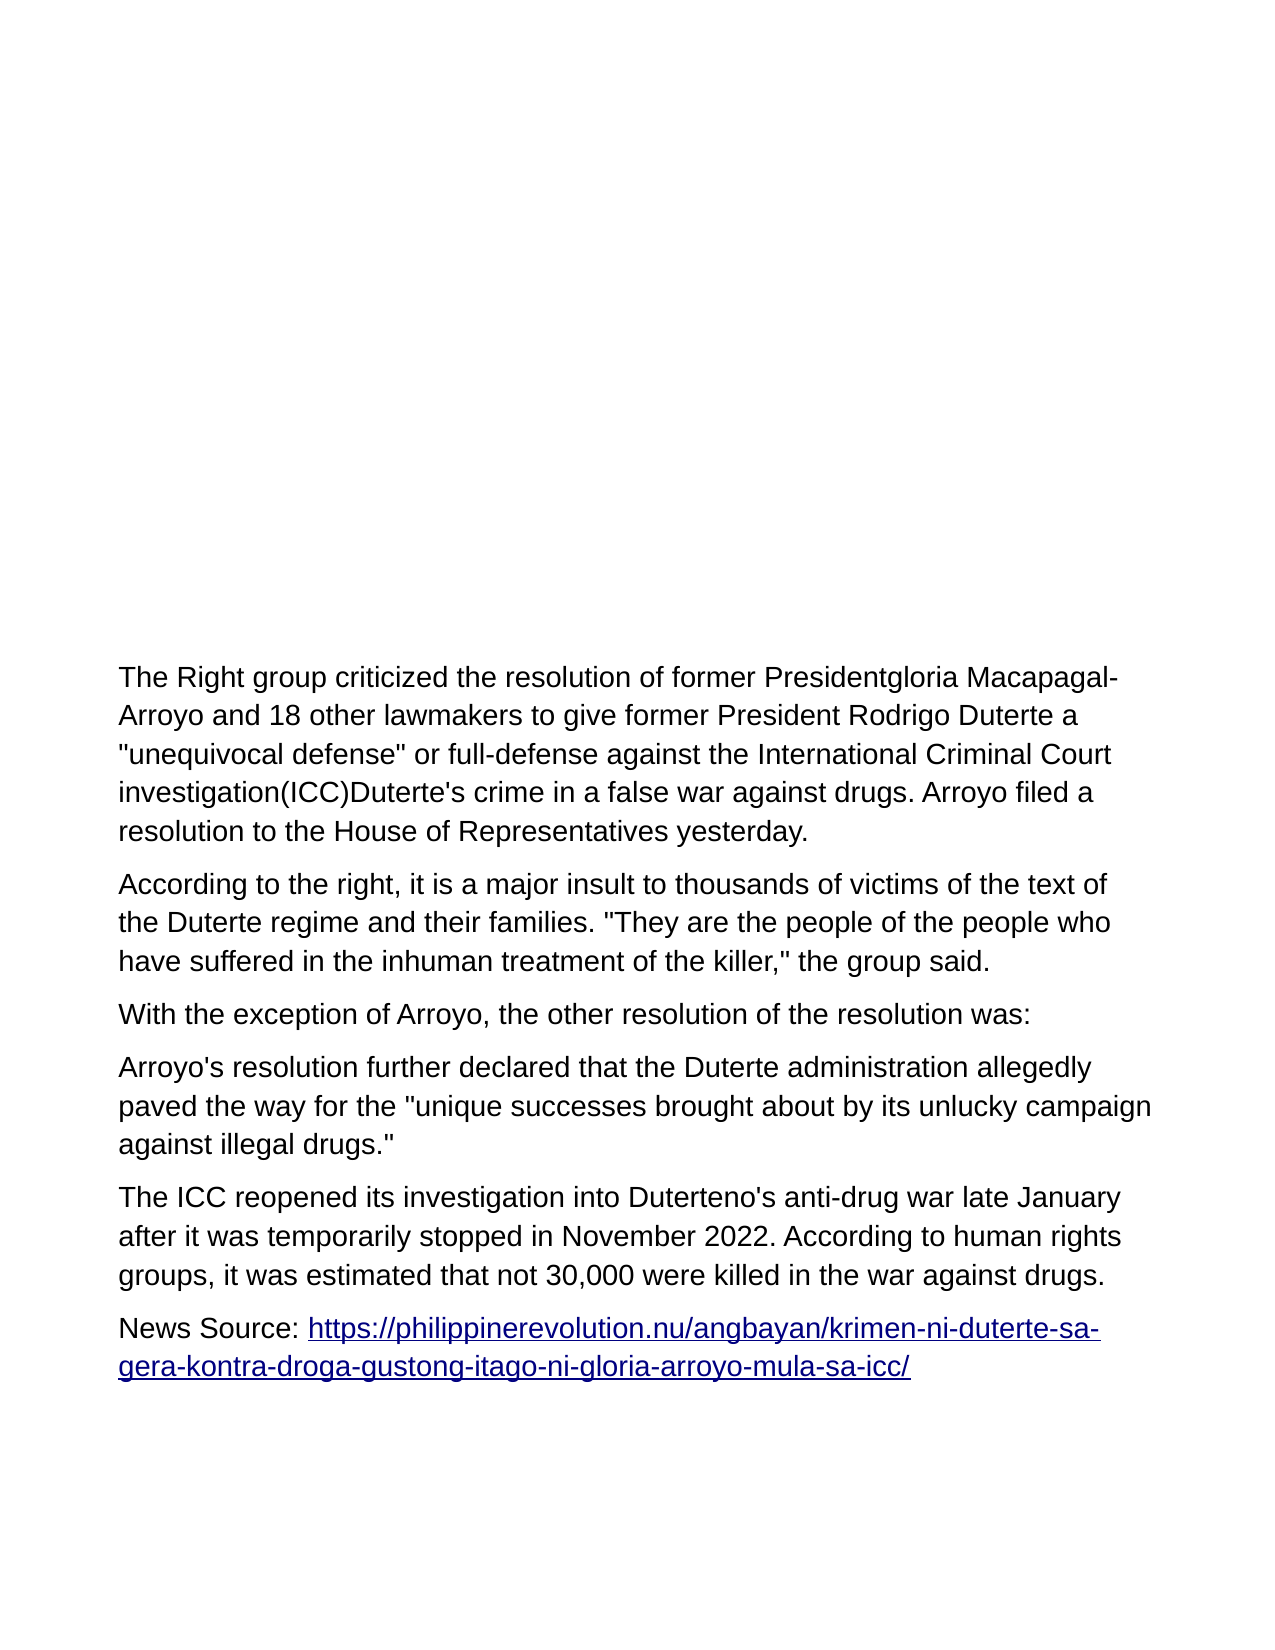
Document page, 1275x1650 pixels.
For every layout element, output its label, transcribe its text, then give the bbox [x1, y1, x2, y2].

text With the exception of Arroyo, the other resolution of the resolution was: [118, 997, 1157, 1031]
text According to the right, it is a major insult to thousands of victims of the text of the Duterte regime and their families. "They are the people of the people who have suffered in the inhuman treatment of the killer," the group said. [118, 867, 1157, 977]
text The Right group criticized the resolution of former Presidentgloria Macapagal-Arroyo and 18 other lawmakers to give former President Rodrigo Duterte a "unequivocal defense" or full-defense against the International Criminal Court investigation(ICC)Duterte's crime in a false war against drugs. Arroyo filed a resolution to the House of Representatives yesterday. [118, 118, 1157, 847]
text The ICC reopened its investigation into Duterteno's anti-drug war late January after it was temporarily stopped in November 2022. According to human rights groups, it was estimated that not 30,000 were killed in the war against drugs. [118, 1180, 1157, 1291]
text Arroyo's resolution further declared that the Duterte administration allegedly paved the way for the "unique successes brought about by its unlucky campaign against illegal drugs." [118, 1050, 1157, 1161]
text News Source: https://philippinerevolution.nu/angbayan/krimen-ni-duterte-sa-gera-kontra-droga-gustong-itago-ni-gloria-arroyo-mula-sa-icc/ [118, 1311, 1157, 1383]
